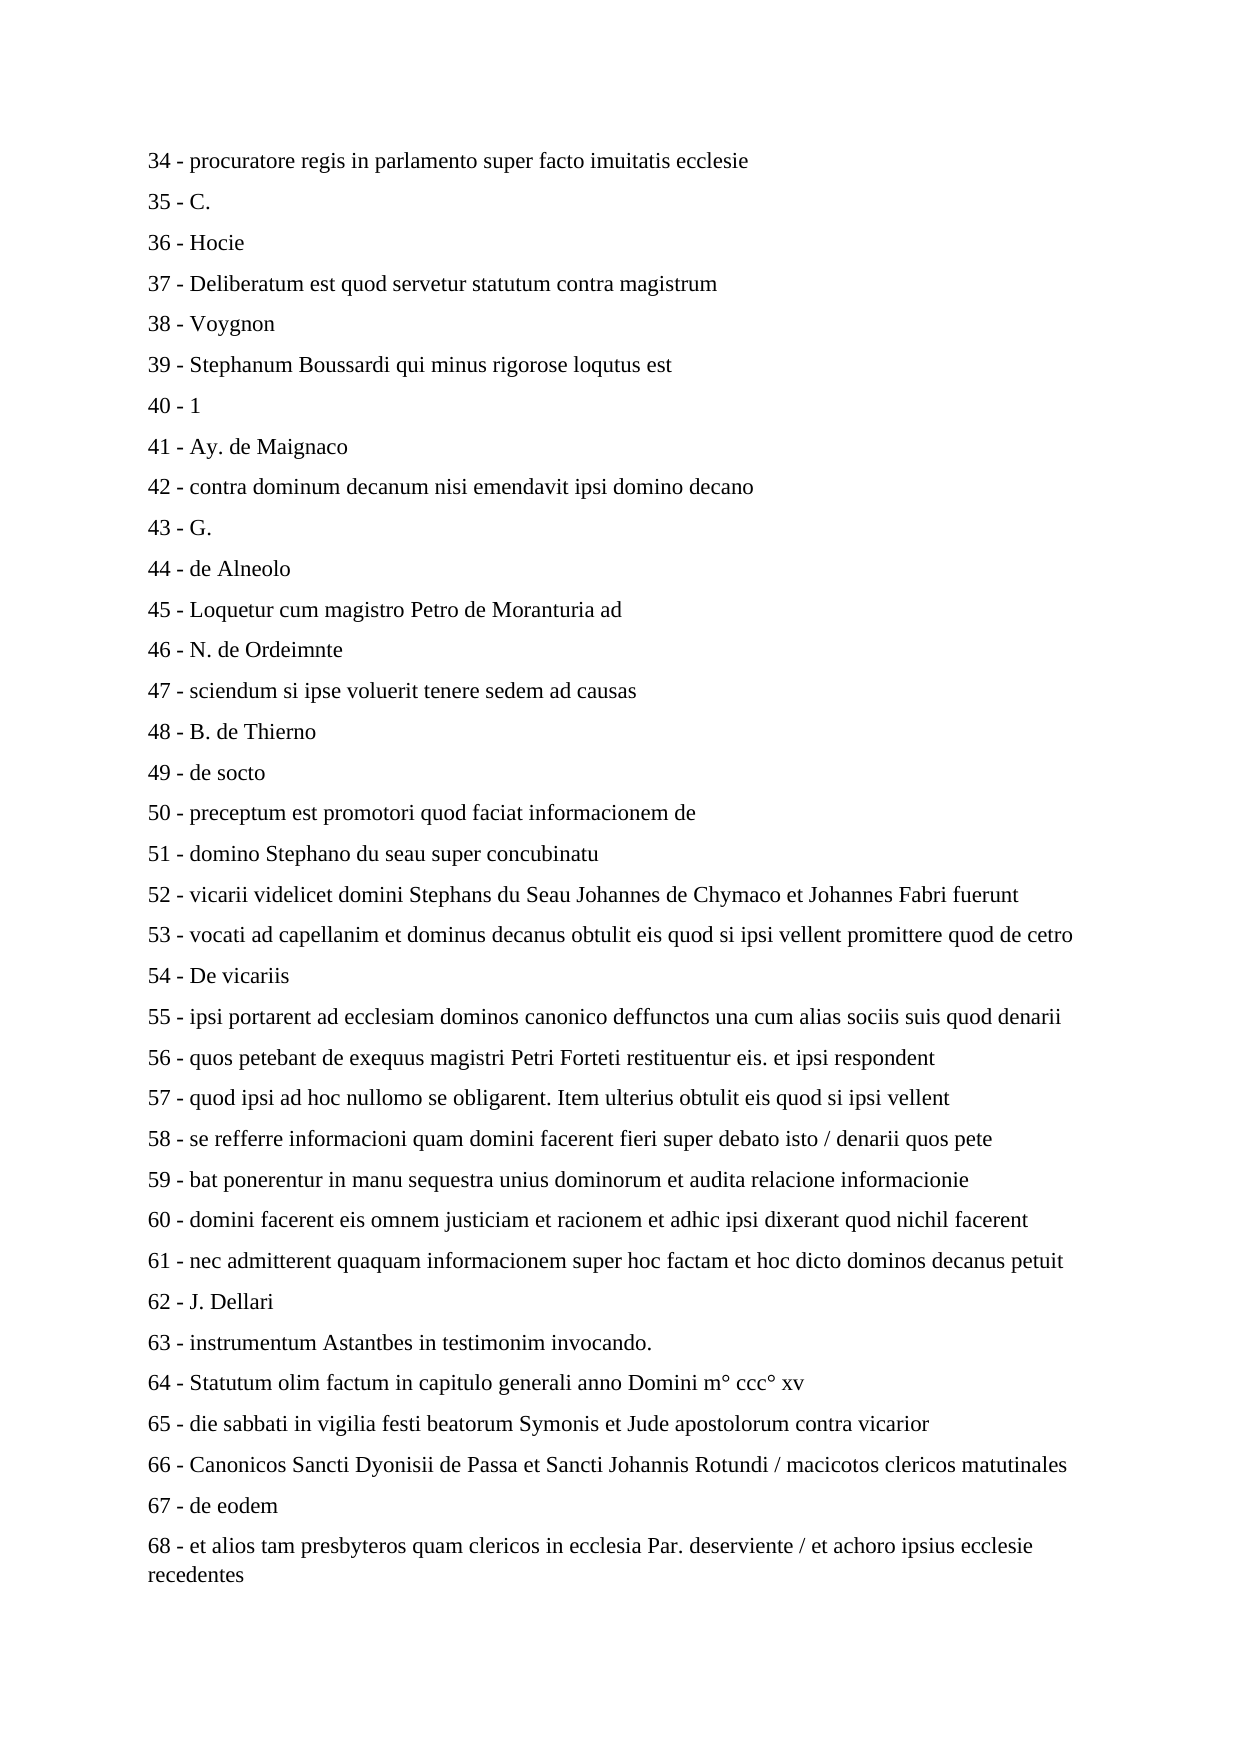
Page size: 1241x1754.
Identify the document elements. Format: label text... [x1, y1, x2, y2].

text 41 - Ay. de Maignaco [148, 433, 1093, 459]
text 51 - domino Stephano du seau super concubinatu [148, 840, 1093, 866]
text 65 - die sabbati in vigilia festi beatorum Symonis et Jude apostolorum contra vicarior [148, 1410, 1093, 1437]
text 61 - nec admitterent quaquam informacionem super hoc factam et hoc dicto dominos decanus petuit [148, 1247, 1093, 1274]
text 49 - de socto [148, 758, 1093, 785]
text 35 - C. [148, 188, 1093, 215]
text 64 - Statutum olim factum in capitulo generali anno Domini m° ccc° xv [148, 1369, 1093, 1396]
text 42 - contra dominum decanum nisi emendavit ipsi domino decano [148, 473, 1093, 500]
text 38 - Voygnon [148, 311, 1093, 337]
text 44 - de Alneolo [148, 555, 1093, 581]
text 55 - ipsi portarent ad ecclesiam dominos canonico deffunctos una cum alias sociis suis quod denarii [148, 1003, 1093, 1029]
text 53 - vocati ad capellanim et dominus decanus obtulit eis quod si ipsi vellent promittere quod de cetro [148, 921, 1093, 948]
text 58 - se refferre informacioni quam domini facerent fieri super debato isto / denarii quos pete [148, 1125, 1093, 1151]
text 68 - et alios tam presbyteros quam clericos in ecclesia Par. deserviente / et achoro ipsius ecclesie recedentes [148, 1532, 1093, 1588]
text 39 - Stephanum Boussardi qui minus rigorose loqutus est [148, 351, 1093, 378]
text 66 - Canonicos Sancti Dyonisii de Passa et Sancti Johannis Rotundi / macicotos clericos matutinales [148, 1451, 1093, 1477]
text 54 - De vicariis [148, 962, 1093, 988]
text 62 - J. Dellari [148, 1288, 1093, 1314]
text 57 - quod ipsi ad hoc nullomo se obligarent. Item ulterius obtulit eis quod si ipsi vellent [148, 1084, 1093, 1111]
text 48 - B. de Thierno [148, 718, 1093, 744]
text 40 - 1 [148, 392, 1093, 418]
text 50 - preceptum est promotori quod faciat informacionem de [148, 799, 1093, 826]
text 45 - Loquetur cum magistro Petro de Moranturia ad [148, 596, 1093, 622]
text 59 - bat ponerentur in manu sequestra unius dominorum et audita relacione informacionie [148, 1166, 1093, 1192]
text 47 - sciendum si ipse voluerit tenere sedem ad causas [148, 677, 1093, 703]
text 60 - domini facerent eis omnem justiciam et racionem et adhic ipsi dixerant quod nichil facerent [148, 1207, 1093, 1233]
text 36 - Hocie [148, 229, 1093, 255]
text 52 - vicarii videlicet domini Stephans du Seau Johannes de Chymaco et Johannes Fabri fuerunt [148, 881, 1093, 907]
text 56 - quos petebant de exequus magistri Petri Forteti restituentur eis. et ipsi respondent [148, 1044, 1093, 1070]
text 46 - N. de Ordeimnte [148, 636, 1093, 663]
text 37 - Deliberatum est quod servetur statutum contra magistrum [148, 270, 1093, 296]
text 34 - procuratore regis in parlamento super facto imuitatis ecclesie [148, 148, 1093, 174]
text 63 - instrumentum Astantbes in testimonim invocando. [148, 1329, 1093, 1355]
text 67 - de eodem [148, 1492, 1093, 1518]
text 43 - G. [148, 514, 1093, 541]
